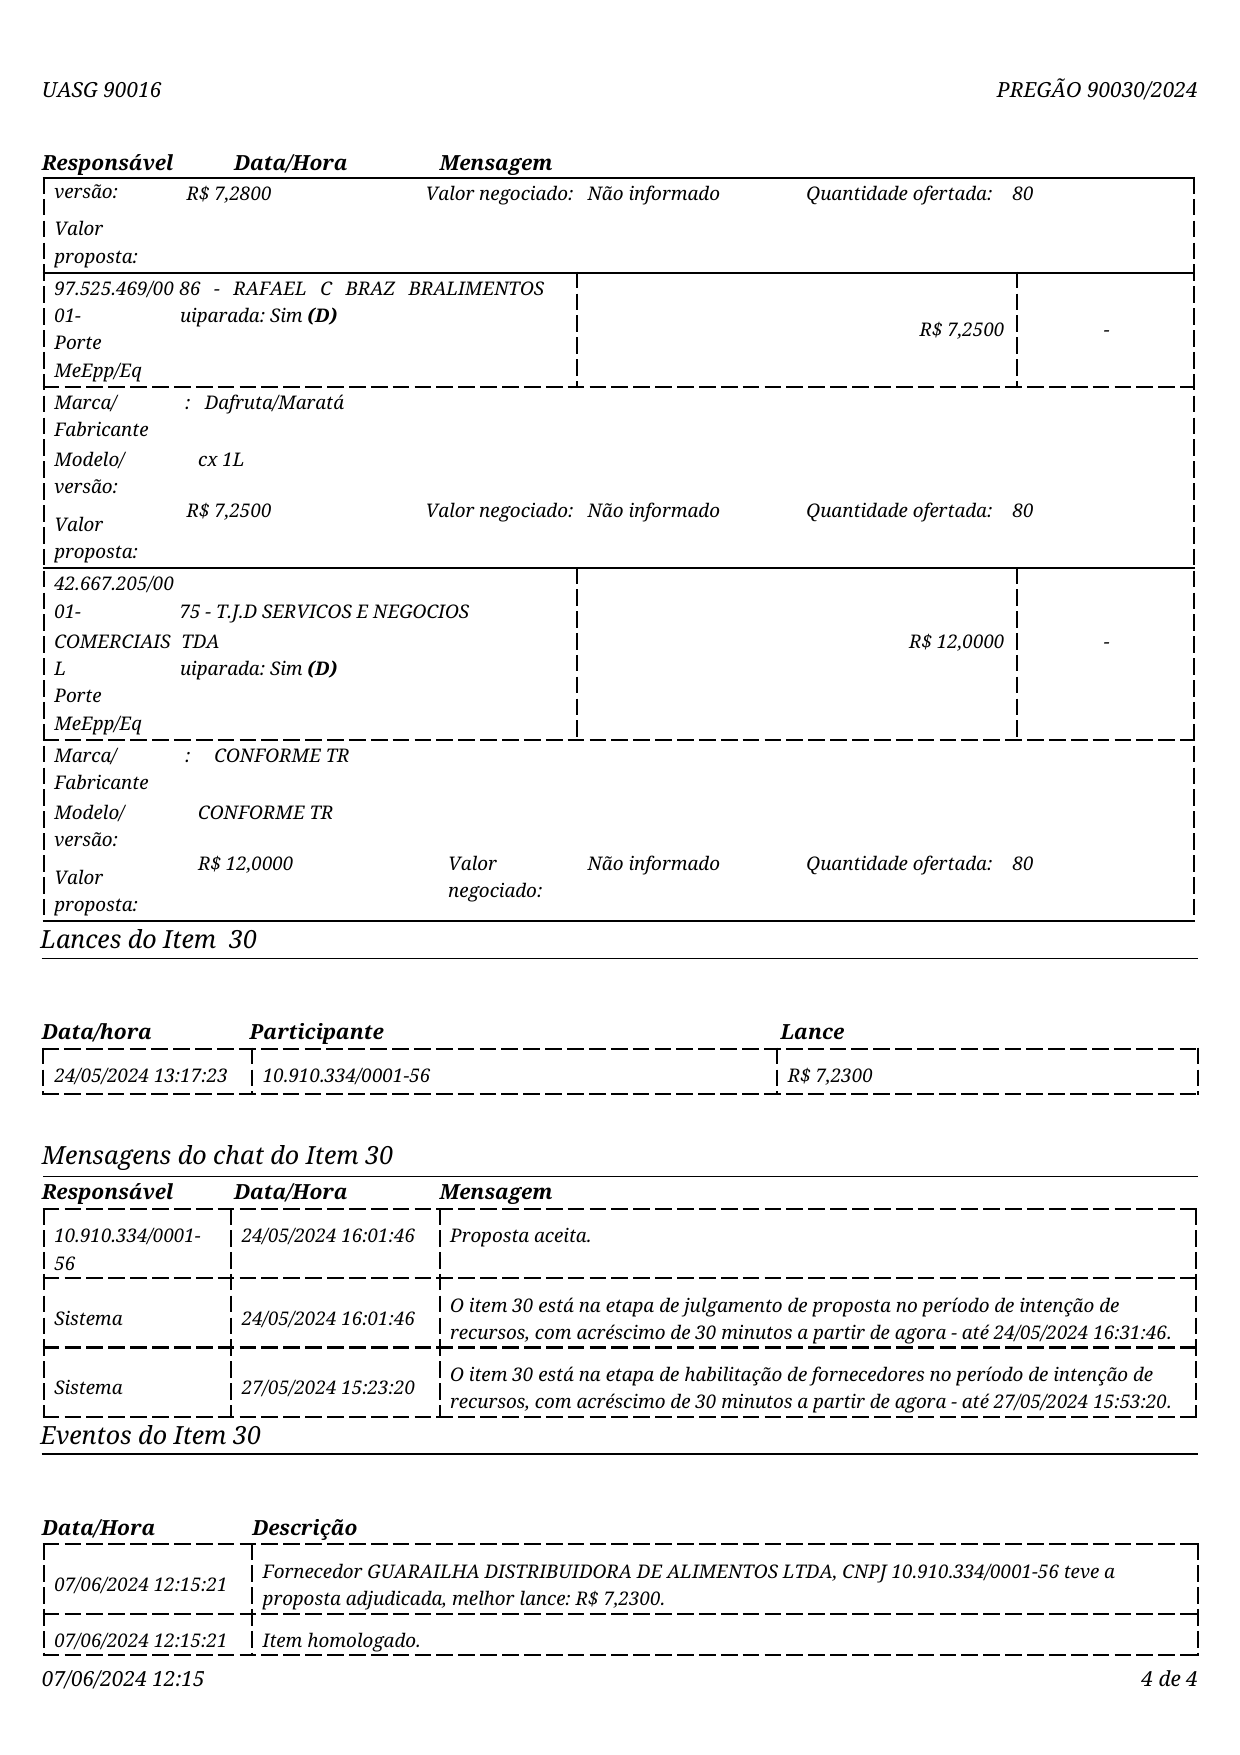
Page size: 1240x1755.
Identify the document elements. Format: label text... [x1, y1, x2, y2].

table_cell Marca/Fabricante [44, 739, 186, 798]
table_cell R$ 7,2500 [788, 274, 1017, 386]
table_cell [448, 739, 577, 798]
table_cell COMERCIAIS L Porte MeEpp/Eq [44, 627, 186, 738]
table_cell versão: Valor proposta: [44, 179, 186, 272]
table_cell cx 1L [186, 445, 577, 494]
table_header 10.910.334/0001-56 [44, 1208, 231, 1277]
text Responsável Data/Hora Mensagem [42, 1177, 1200, 1206]
table_cell 42.667.205/0001- [44, 569, 186, 627]
table_header 10.910.334/0001-56 [252, 1048, 777, 1092]
table_cell Sistema [44, 1277, 231, 1346]
table_cell Não informado [577, 847, 787, 920]
table_header Proposta aceita. [440, 1208, 1196, 1277]
table_cell [777, 1093, 1198, 1176]
table_cell [577, 798, 787, 847]
table_cell Marca/Fabricante [44, 386, 186, 445]
table_cell : CONFORME TR [186, 739, 448, 798]
table_cell [577, 386, 787, 445]
table_header R$ 7,2300 [777, 1048, 1198, 1092]
table_cell : Dafruta/Maratá [186, 386, 577, 445]
text Eventos do Item 30 [40, 1418, 1200, 1452]
table_cell O item 30 está na etapa de habilitação de fornecedores no período de intenção de recursos, com acréscimo de 30 minutos a partir de agora - até 27/05/2024 15:53:20. [440, 1346, 1196, 1416]
table_header 24/05/2024 13:17:23 [43, 1048, 252, 1092]
table_header 07/06/2024 12:15:21 [44, 1543, 252, 1612]
table_cell - [1017, 274, 1194, 386]
table_cell Modelo/versão: Valor proposta: [44, 798, 186, 920]
table_cell Quantidade ofertada: [788, 847, 1002, 920]
table_cell [577, 739, 787, 798]
table_cell R$ 12,0000 [788, 627, 1017, 738]
table_cell 24/05/2024 16:01:46 [231, 1277, 439, 1346]
table_cell [788, 386, 1194, 445]
table_cell [788, 445, 1194, 494]
table_cell [448, 627, 577, 738]
table_cell [448, 798, 577, 847]
table_cell 86 - RAFAEL C BRAZ BRALIMENTOS uiparada: Sim (D) [186, 274, 577, 386]
table_cell - [1017, 627, 1194, 738]
table_cell Não informado [577, 494, 787, 567]
table_cell 97.525.469/0001- Porte MeEpp/Eq [44, 274, 186, 386]
table_cell [788, 739, 1194, 798]
table_cell Mensagens do chat do Item 30 [43, 1093, 777, 1176]
table_cell 80 [1002, 494, 1194, 567]
table_cell 07/06/2024 12:15:21 [44, 1613, 252, 1654]
table_cell R$ 7,2800 Valor negociado: [186, 179, 577, 272]
table_cell Quantidade ofertada: [788, 179, 1002, 272]
table_cell [1017, 569, 1194, 627]
text Data/Hora Descrição [42, 1513, 1200, 1541]
table_cell R$ 7,2500 Valor negociado: [186, 494, 577, 567]
table_cell [577, 274, 787, 386]
table_cell Valor negociado: [448, 847, 577, 920]
table_cell Sistema [44, 1346, 231, 1416]
table_cell Item homologado. [252, 1613, 1198, 1654]
table_header 24/05/2024 16:01:46 [231, 1208, 439, 1277]
table_cell 75 - T.J.D SERVICOS E NEGOCIOS [186, 569, 577, 627]
table_cell [577, 627, 787, 738]
table_cell [577, 445, 787, 494]
table_cell 80 [1002, 179, 1194, 272]
table_cell [788, 798, 1194, 847]
table_cell Quantidade ofertada: [788, 494, 1002, 567]
table_header Fornecedor GUARAILHA DISTRIBUIDORA DE ALIMENTOS LTDA, CNPJ 10.910.334/0001-56 teve a proposta adjudicada, melhor lance: R$ 7,2300. [252, 1543, 1198, 1612]
table_cell CONFORME TR [186, 798, 448, 847]
table_cell [788, 569, 1017, 627]
table_cell 27/05/2024 15:23:20 [231, 1346, 439, 1416]
table_cell R$ 12,0000 [186, 847, 448, 920]
table_cell [577, 569, 787, 627]
text Lances do Item 30 [40, 922, 1200, 956]
table_cell Modelo/versão: Valor proposta: [44, 445, 186, 567]
table_cell TDA uiparada: Sim (D) [186, 627, 448, 738]
table_cell 80 [1002, 847, 1194, 920]
text Data/hora Participante Lance [42, 1017, 1200, 1045]
table_cell Não informado [577, 179, 787, 272]
table_cell O item 30 está na etapa de julgamento de proposta no período de intenção de recursos, com acréscimo de 30 minutos a partir de agora - até 24/05/2024 16:31:46. [440, 1277, 1196, 1346]
